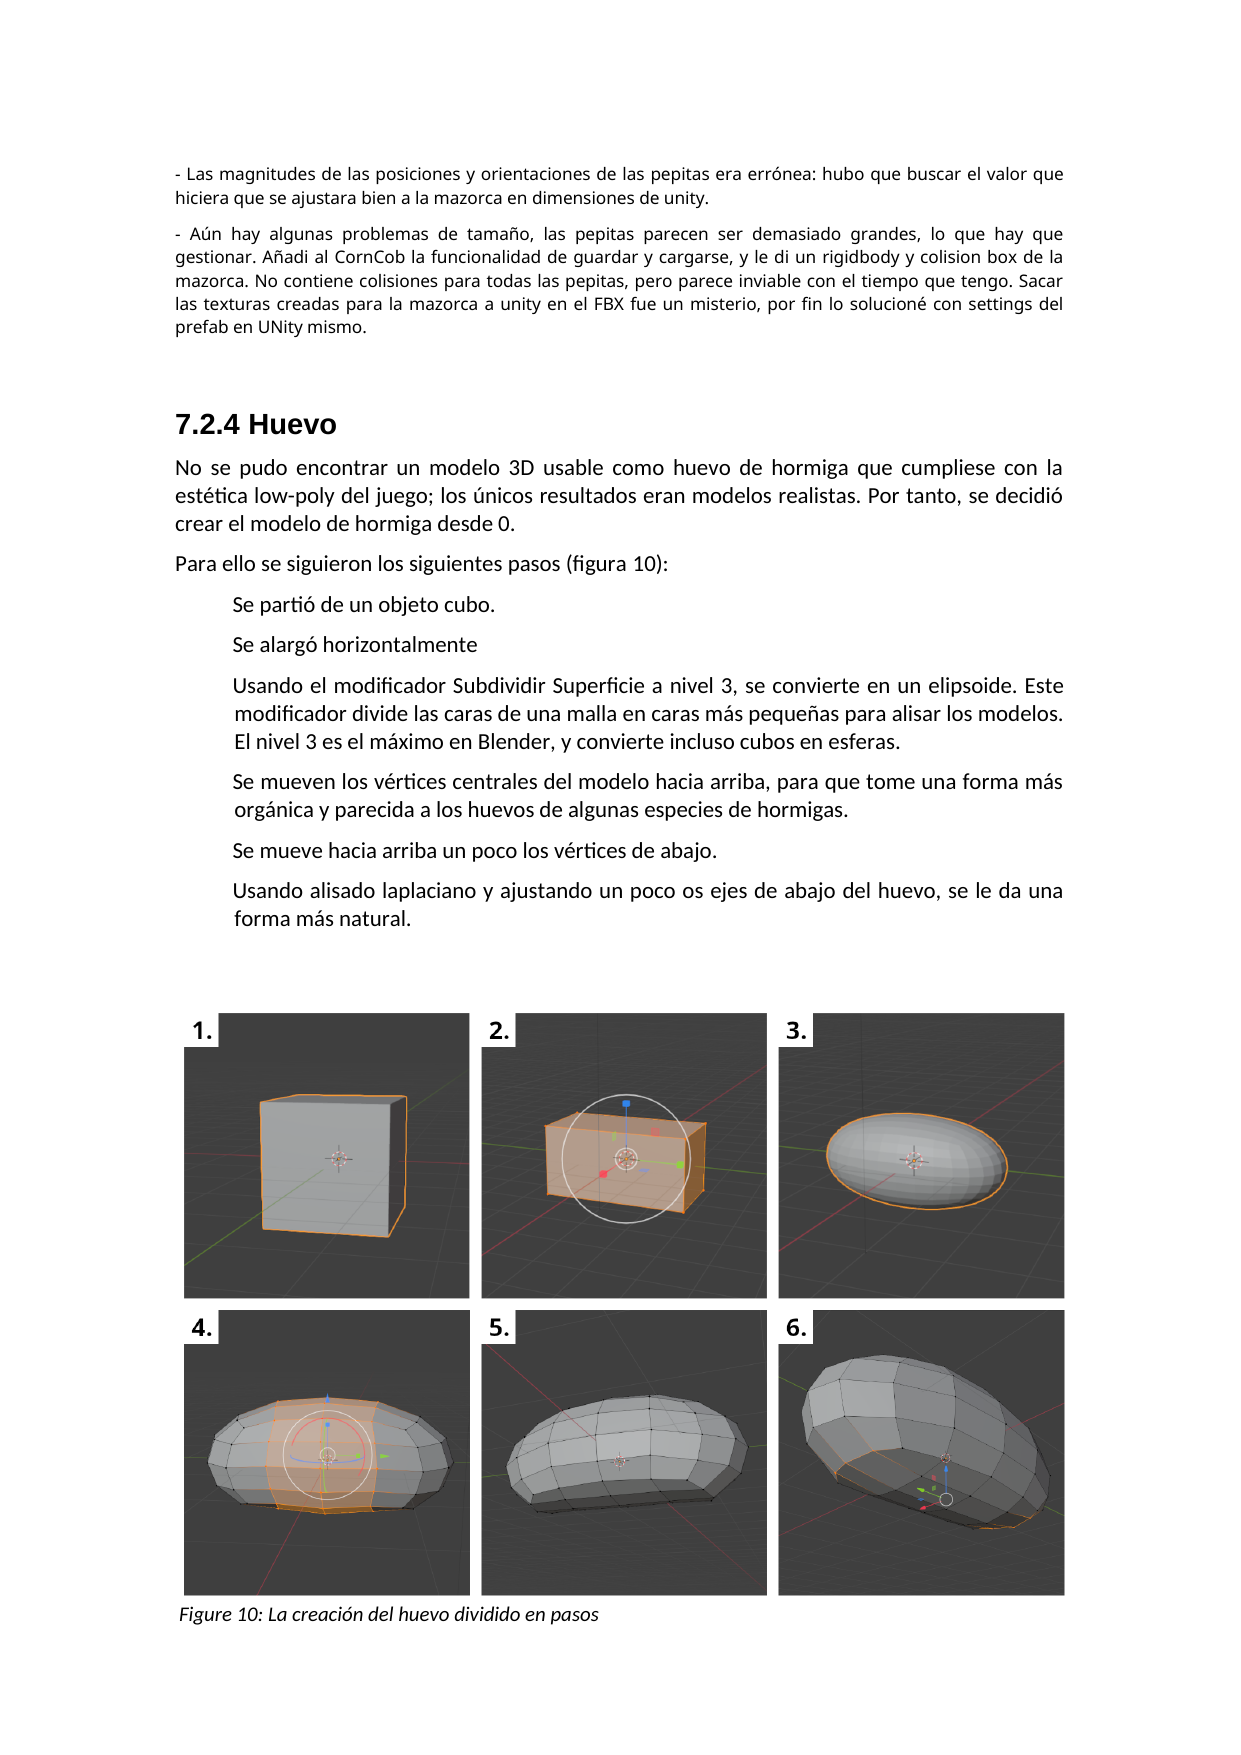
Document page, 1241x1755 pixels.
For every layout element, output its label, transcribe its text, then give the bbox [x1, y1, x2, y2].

list Se mueve hacia arriba un poco los vértices de abajo. [204, 836, 1065, 864]
text - Aún hay algunas problemas de tamaño, las pepitas parecen ser demasiado grandes, lo que hay que gestionar. Añadi al CornCob la funcionalidad de guardar y cargarse, y le di un rigidbody y colision box de la mazorca. No contiene colisiones para todas las pepitas, pero parece inviable con el tiempo que tengo. Sacar las texturas creadas para la mazorca a unity en el FBX fue un misterio, por fin lo solucioné con settings del prefab en UNity mismo. [175, 222, 1065, 339]
list Se mueven los vértices centrales del modelo hacia arriba, para que tome una forma más orgánica y parecida a los huevos de algunas especies de hormigas. [204, 767, 1065, 823]
list Se partió de un objeto cubo. [204, 590, 1065, 618]
text No se pudo encontrar un modelo 3D usable como huevo de hormiga que cumpliese con la estética low-poly del juego; los únicos resultados eran modelos realistas. Por tanto, se decidió crear el modelo de hormiga desde 0. [175, 453, 1065, 537]
list Usando alisado laplaciano y ajustando un poco os ejes de abajo del huevo, se le da una forma más natural. [204, 876, 1065, 932]
list Usando el modificador Subdividir Superficie a nivel 3, se convierte en un elipsoide. Este modificador divide las caras de una malla en caras más pequeñas para alisar los modelos. El nivel 3 es el máximo en Blender, y convierte incluso cubos en esferas. [204, 671, 1065, 755]
text Para ello se siguieron los siguientes pasos (figura 10): [175, 549, 1065, 577]
text Figure 10: La creación del huevo dividido en pasos [179, 1601, 1069, 1626]
picture [178, 1007, 1069, 1601]
text - Las magnitudes de las posiciones y orientaciones de las pepitas era errónea: hubo que buscar el valor que hiciera que se ajustara bien a la mazorca en dimensiones de unity. [175, 162, 1065, 209]
subtitle Huevo [175, 407, 1065, 440]
list Se alargó horizontalmente [204, 630, 1065, 658]
